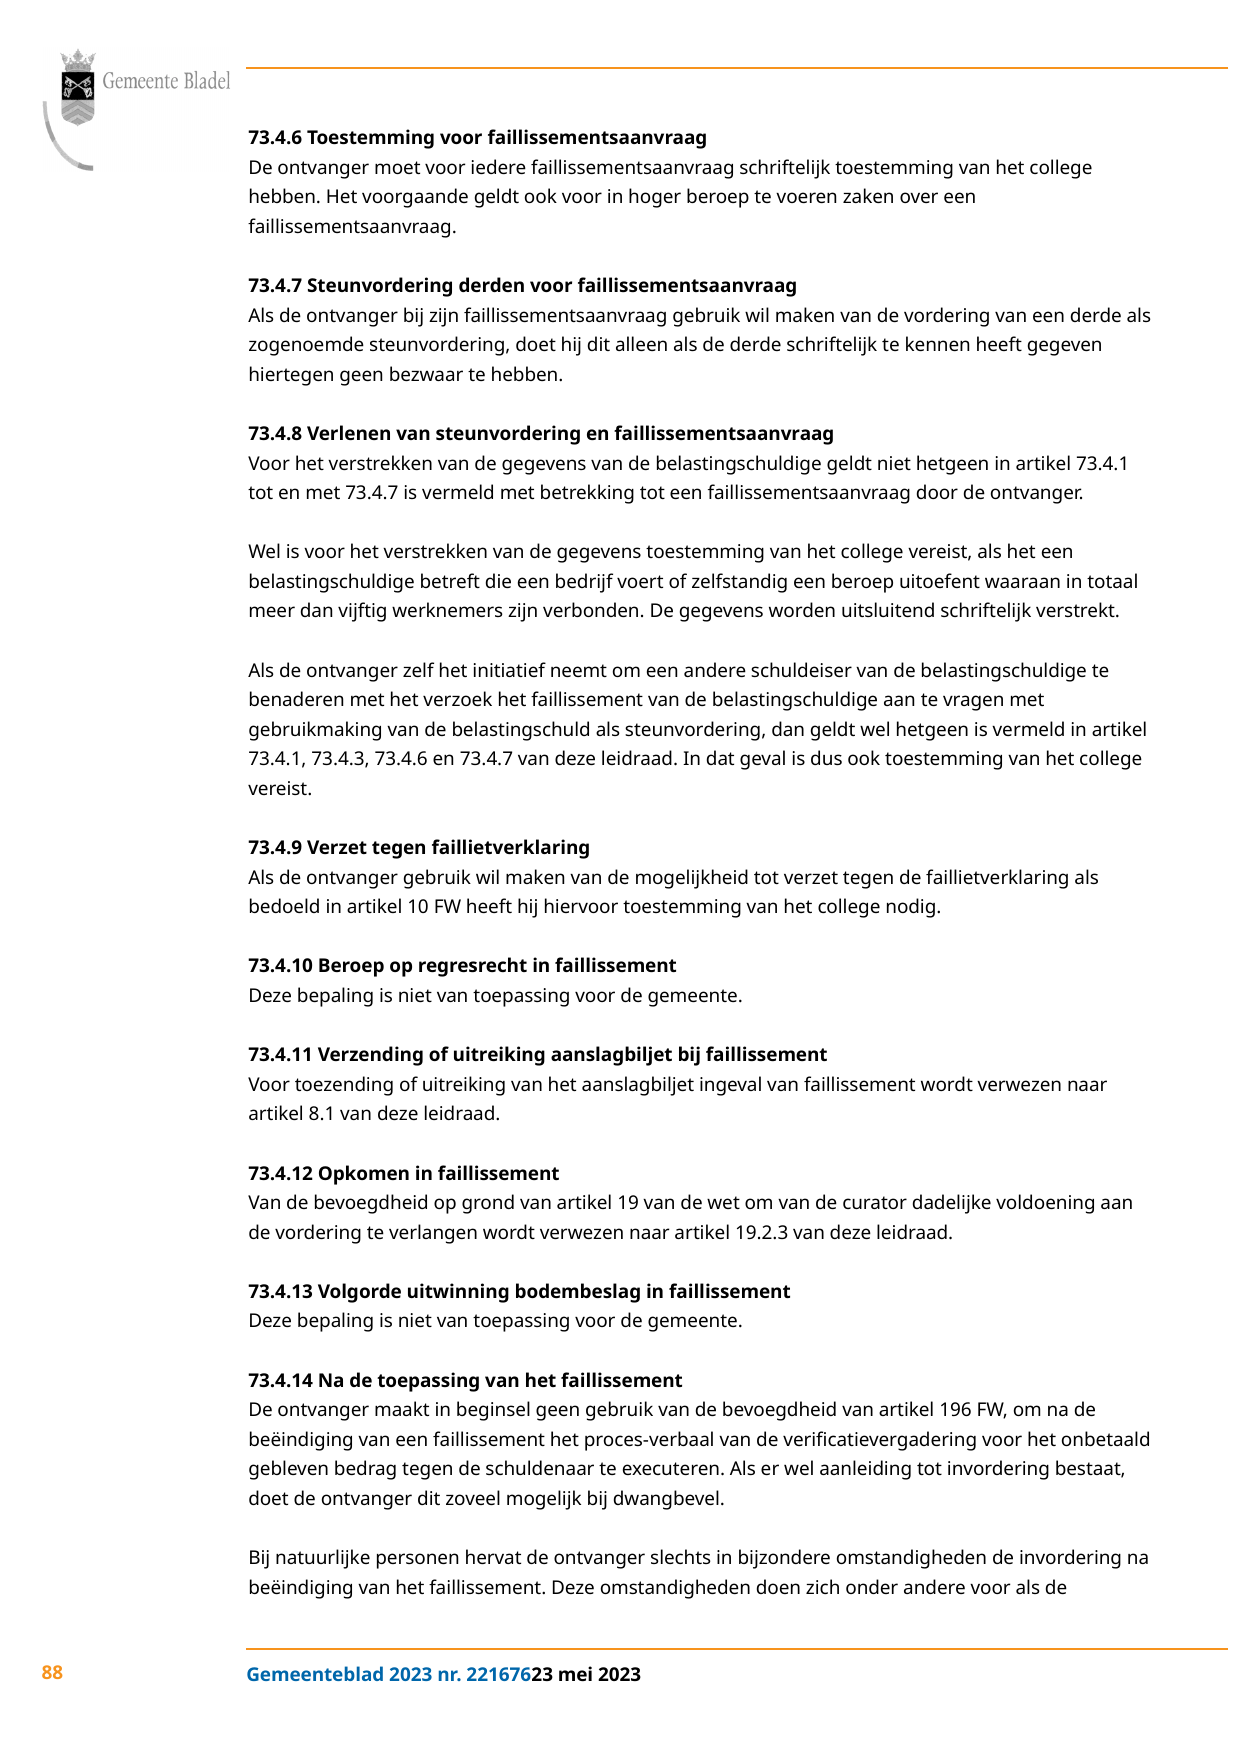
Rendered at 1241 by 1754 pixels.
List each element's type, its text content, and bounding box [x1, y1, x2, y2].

text Als de ontvanger bij zijn faillissementsaanvraag gebruik wil maken van de vordering van een derde als zogenoemde steunvordering, doet hij dit alleen als de derde schriftelijk te kennen heeft gegeven hiertegen geen bezwaar te hebben. [248, 302, 1152, 387]
text Als de ontvanger gebruik wil maken van de mogelijkheid tot verzet tegen de faillietverklaring als bedoeld in artikel 10 FW heeft hij hiervoor toestemming van het college nodig. [248, 864, 1152, 919]
text Van de bevoegdheid op grond van artikel 19 van de wet om van de curator dadelijke voldoening aan de vordering te verlangen wordt verwezen naar artikel 19.2.3 van deze leidraad. [248, 1189, 1152, 1245]
text 73.4.13 Volgorde uitwinning bodembeslag in faillissement [248, 1278, 1152, 1304]
text 73.4.8 Verlenen van steunvordering en faillissementsaanvraag [248, 420, 1152, 446]
text Voor toezending of uitreiking van het aanslagbiljet ingeval van faillissement wordt verwezen naar artikel 8.1 van deze leidraad. [248, 1071, 1152, 1126]
text 73.4.12 Opkomen in faillissement [248, 1160, 1152, 1186]
text 73.4.14 Na de toepassing van het faillissement [248, 1367, 1152, 1393]
text Als de ontvanger zelf het initiatief neemt om een andere schuldeiser van de belastingschuldige te benaderen met het verzoek het faillissement van de belastingschuldige aan te vragen met gebruikmaking van de belastingschuld als steunvordering, dan geldt wel hetgeen is vermeld in artikel 73.4.1, 73.4.3, 73.4.6 en 73.4.7 van deze leidraad. In dat geval is dus ook toestemming van het college vereist. [248, 657, 1152, 801]
picture [41, 47, 231, 172]
text 73.4.7 Steunvordering derden voor faillissementsaanvraag [248, 272, 1152, 298]
text De ontvanger moet voor iedere faillissementsaanvraag schriftelijk toestemming van het college hebben. Het voorgaande geldt ook voor in hoger beroep te voeren zaken over een faillissementsaanvraag. [248, 154, 1152, 239]
text 73.4.10 Beroep op regresrecht in faillissement [248, 953, 1152, 978]
text Bij natuurlijke personen hervat de ontvanger slechts in bijzondere omstandigheden de invordering na beëindiging van het faillissement. Deze omstandigheden doen zich onder andere voor als de [248, 1544, 1152, 1600]
text Voor het verstrekken van de gegevens van de belastingschuldige geldt niet hetgeen in artikel 73.4.1 tot en met 73.4.7 is vermeld met betrekking tot een faillissementsaanvraag door de ontvanger. [248, 450, 1152, 505]
text 73.4.9 Verzet tegen faillietverklaring [248, 834, 1152, 860]
text De ontvanger maakt in beginsel geen gebruik van de bevoegdheid van artikel 196 FW, om na de beëindiging van een faillissement het proces-verbaal van de verificatievergadering voor het onbetaald gebleven bedrag tegen de schuldenaar te executeren. Als er wel aanleiding tot invordering bestaat, doet de ontvanger dit zoveel mogelijk bij dwangbevel. [248, 1396, 1152, 1511]
text Deze bepaling is niet van toepassing voor de gemeente. [248, 982, 1152, 1008]
text 73.4.11 Verzending of uitreiking aanslagbiljet bij faillissement [248, 1041, 1152, 1067]
text Wel is voor het verstrekken van de gegevens toestemming van het college vereist, als het een belastingschuldige betreft die een bedrijf voert of zelfstandig een beroep uitoefent waaraan in totaal meer dan vijftig werknemers zijn verbonden. De gegevens worden uitsluitend schriftelijk verstrekt. [248, 538, 1152, 623]
text Deze bepaling is niet van toepassing voor de gemeente. [248, 1308, 1152, 1333]
text 73.4.6 Toestemming voor faillissementsaanvraag [248, 124, 1152, 150]
